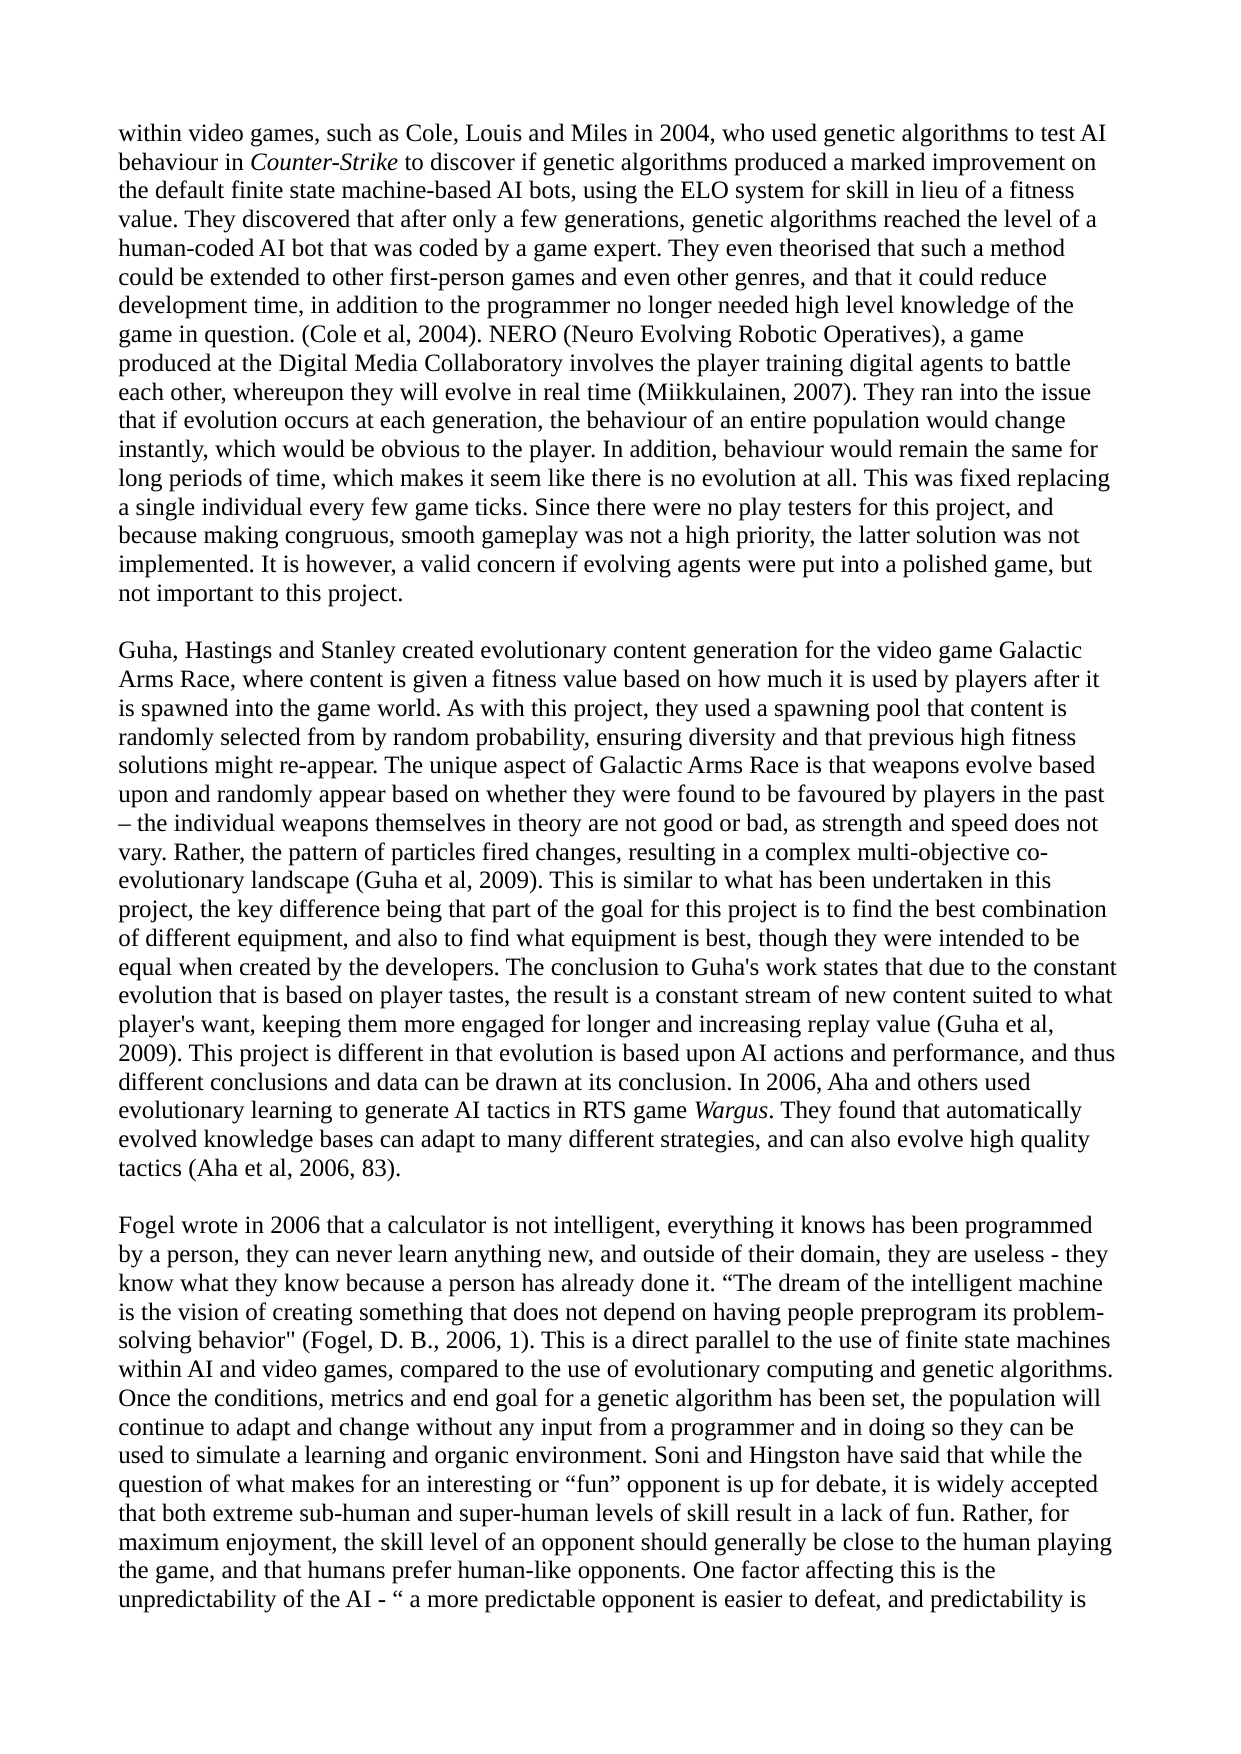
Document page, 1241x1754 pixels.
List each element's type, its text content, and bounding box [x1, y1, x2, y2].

text Guha, Hastings and Stanley created evolutionary content generation for the video game Galactic Arms Race, where content is given a fitness value based on how much it is used by players after it is spawned into the game world. As with this project, they used a spawning pool that content is randomly selected from by random probability, ensuring diversity and that previous high fitness solutions might re-appear. The unique aspect of Galactic Arms Race is that weapons evolve based upon and randomly appear based on whether they were found to be favoured by players in the past – the individual weapons themselves in theory are not good or bad, as strength and speed does not vary. Rather, the pattern of particles fired changes, resulting in a complex multi-objective co-evolutionary landscape (Guha et al, 2009). This is similar to what has been undertaken in this project, the key difference being that part of the goal for this project is to find the best combination of different equipment, and also to find what equipment is best, though they were intended to be equal when created by the developers. The conclusion to Guha's work states that due to the constant evolution that is based on player tastes, the result is a constant stream of new content suited to what player's want, keeping them more engaged for longer and increasing replay value (Guha et al, 2009). This project is different in that evolution is based upon AI actions and performance, and thus different conclusions and data can be drawn at its conclusion. In 2006, Aha and others used evolutionary learning to generate AI tactics in RTS game Wargus. They found that automatically evolved knowledge bases can adapt to many different strategies, and can also evolve high quality tactics (Aha et al, 2006, 83). [118, 636, 1122, 1182]
text Fogel wrote in 2006 that a calculator is not intelligent, everything it knows has been programmed by a person, they can never learn anything new, and outside of their domain, they are useless - they know what they know because a person has already done it. “The dream of the intelligent machine is the vision of creating something that does not depend on having people preprogram its problem-solving behavior" (Fogel, D. B., 2006, 1). This is a direct parallel to the use of finite state machines within AI and video games, compared to the use of evolutionary computing and genetic algorithms. Once the conditions, metrics and end goal for a genetic algorithm has been set, the population will continue to adapt and change without any input from a programmer and in doing so they can be used to simulate a learning and organic environment. Soni and Hingston have said that while the question of what makes for an interesting or “fun” opponent is up for debate, it is widely accepted that both extreme sub-human and super-human levels of skill result in a lack of fun. Rather, for maximum enjoyment, the skill level of an opponent should generally be close to the human playing the game, and that humans prefer human-like opponents. One factor affecting this is the unpredictability of the AI - “ a more predictable opponent is easier to defeat, and predictability is [118, 1211, 1122, 1613]
text within video games, such as Cole, Louis and Miles in 2004, who used genetic algorithms to test AI behaviour in Counter-Strike to discover if genetic algorithms produced a marked improvement on the default finite state machine-based AI bots, using the ELO system for skill in lieu of a fitness value. They discovered that after only a few generations, genetic algorithms reached the level of a human-coded AI bot that was coded by a game expert. They even theorised that such a method could be extended to other first-person games and even other genres, and that it could reduce development time, in addition to the programmer no longer needed high level knowledge of the game in question. (Cole et al, 2004). NERO (Neuro Evolving Robotic Operatives), a game produced at the Digital Media Collaboratory involves the player training digital agents to battle each other, whereupon they will evolve in real time (Miikkulainen, 2007). They ran into the issue that if evolution occurs at each generation, the behaviour of an entire population would change instantly, which would be obvious to the player. In addition, behaviour would remain the same for long periods of time, which makes it seem like there is no evolution at all. This was fixed replacing a single individual every few game ticks. Since there were no play testers for this project, and because making congruous, smooth gameplay was not a high priority, the latter solution was not implemented. It is however, a valid concern if evolving agents were put into a polished game, but not important to this project. [118, 118, 1122, 607]
